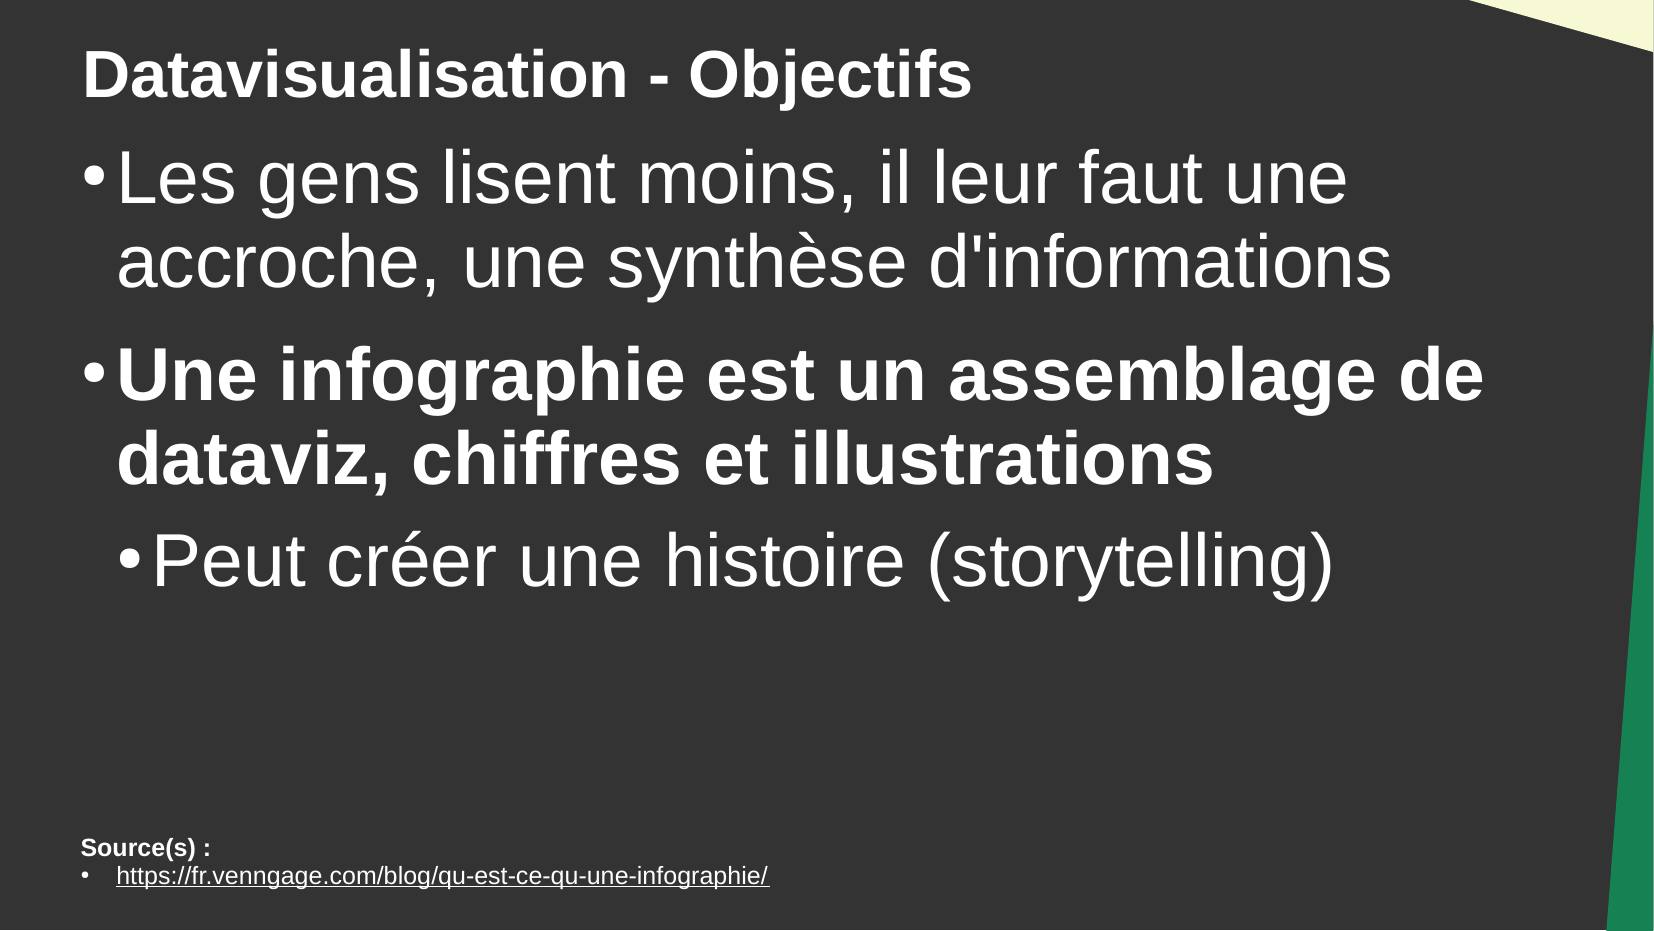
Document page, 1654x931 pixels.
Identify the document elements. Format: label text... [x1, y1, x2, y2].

text_box Source(s) : https://fr.venngage.com/blog/qu-est-ce-qu-une-infographie/ [65, 826, 1483, 926]
title Datavisualisation - Objectifs [82, 37, 1571, 122]
text_box [1606, 314, 1654, 931]
list Les gens lisent moins, il leur faut une accroche, une synthèse d'informations Une infographie est un assemblage de dataviz, chiffres et illustrations Peut créer une histoire (storytelling) [80, 135, 1560, 762]
text_box [1468, 0, 1654, 53]
